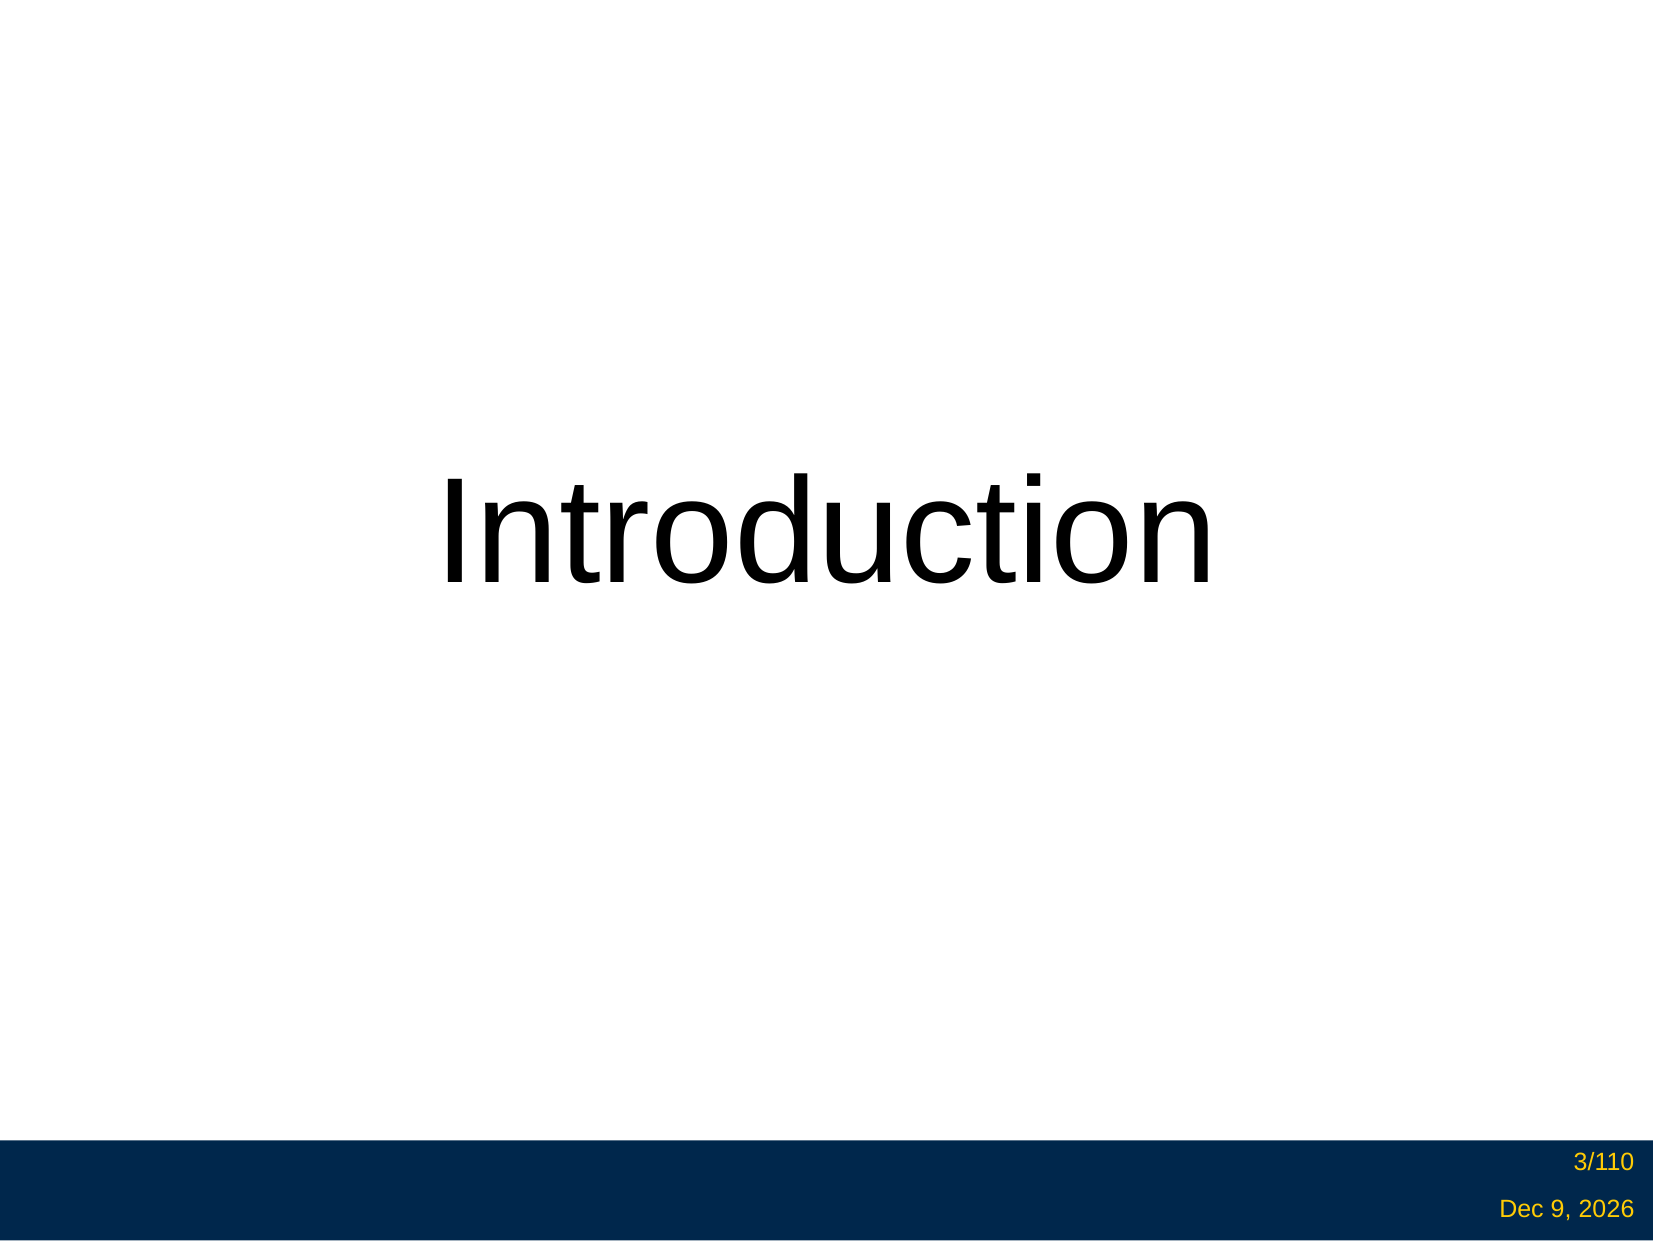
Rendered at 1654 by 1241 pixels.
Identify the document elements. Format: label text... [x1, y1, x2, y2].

text_box Introduction [419, 439, 1235, 669]
